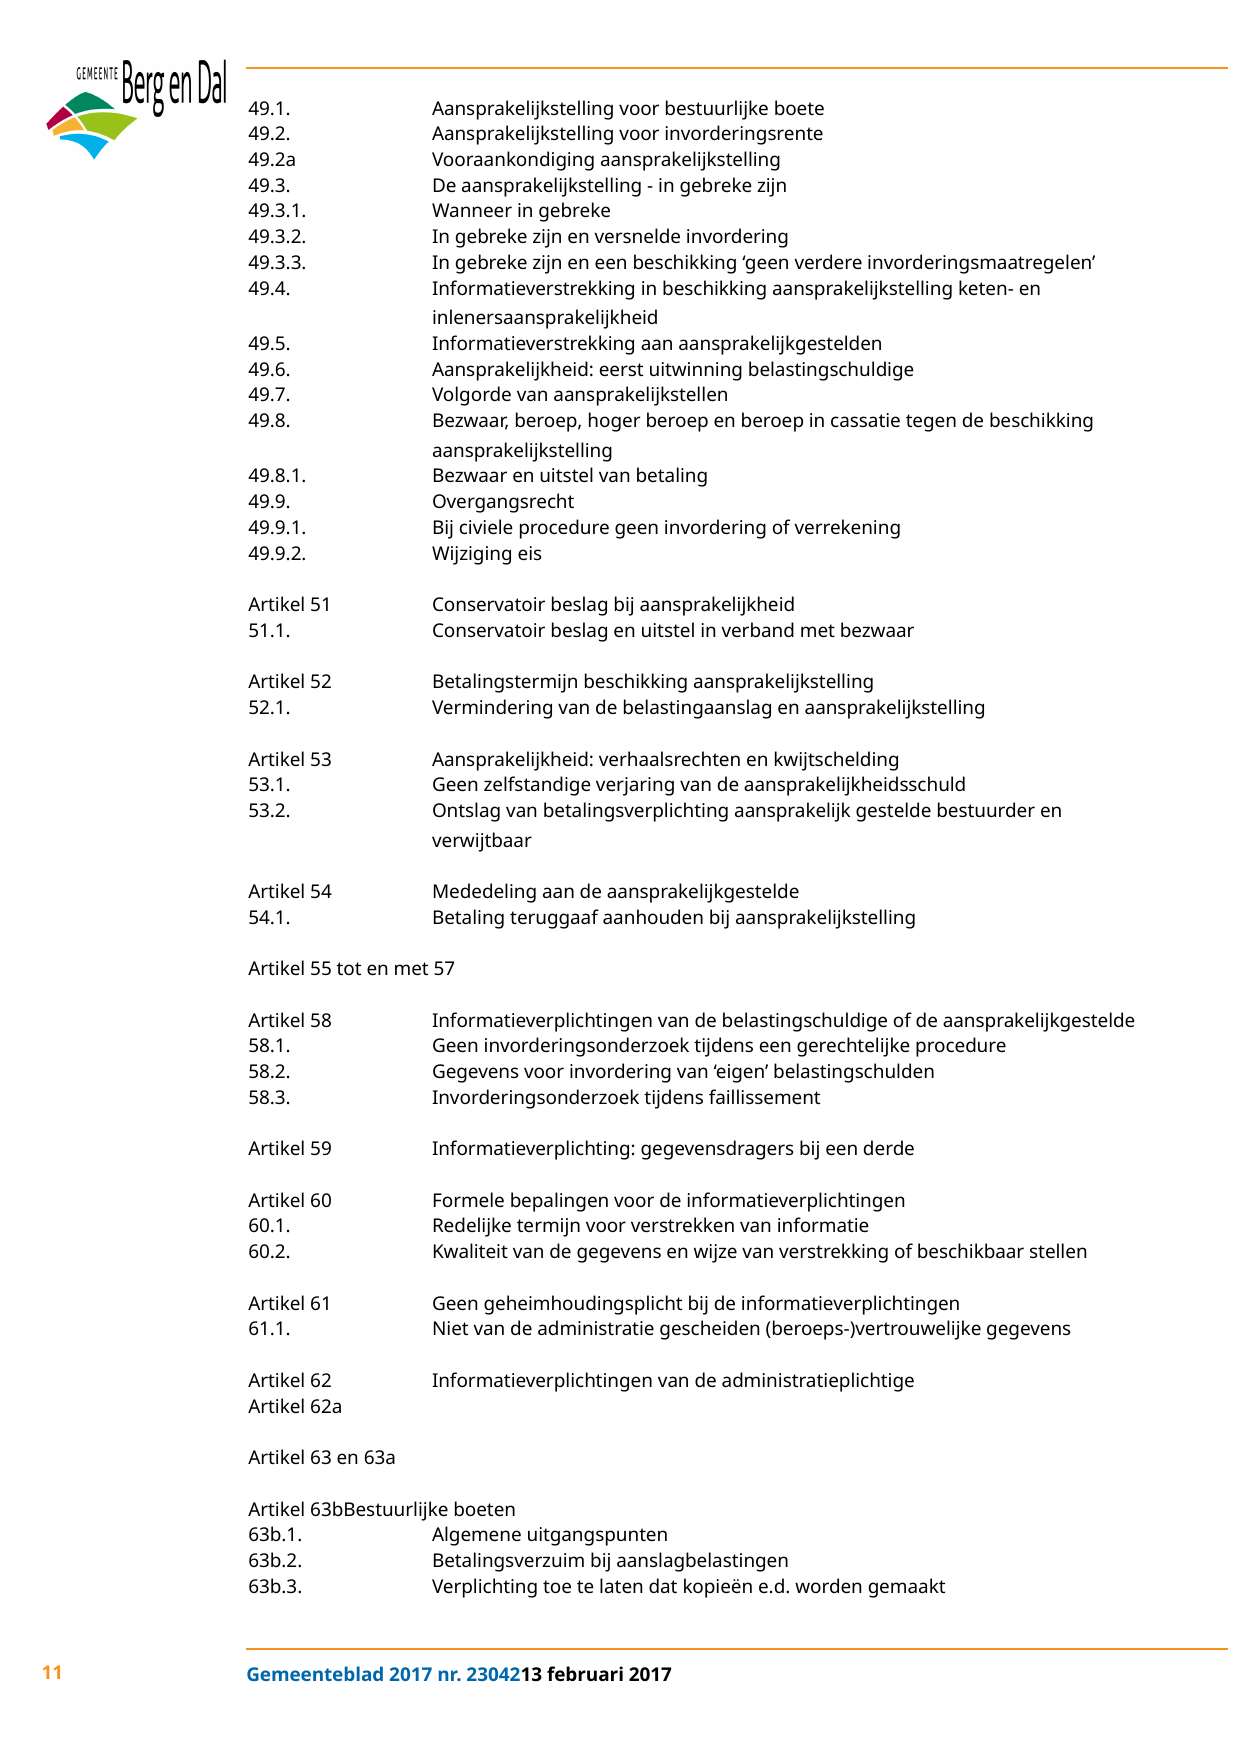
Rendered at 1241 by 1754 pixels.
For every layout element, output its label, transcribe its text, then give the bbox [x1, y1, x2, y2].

table_cell Wanneer in gebreke [432, 198, 1152, 223]
table_cell Artikel 63 en 63a [248, 1444, 1152, 1470]
table_cell Vermindering van de belastingaanslag en aansprakelijkstelling [432, 694, 1152, 720]
table_cell 52.1. [248, 694, 432, 720]
table_cell Bij civiele procedure geen invordering of verrekening [432, 514, 1152, 540]
table_cell Artikel 51 [248, 591, 432, 617]
table_cell Betalingstermijn beschikking aansprakelijkstelling [432, 669, 1152, 694]
table_cell 49.9. [248, 489, 432, 514]
table_cell In gebreke zijn en versnelde invordering [432, 224, 1152, 249]
table_cell Gegevens voor invordering van ‘eigen’ belastingschulden [432, 1058, 1152, 1084]
table_cell 49.3.2. [248, 224, 432, 249]
table_cell Aansprakelijkstelling voor bestuurlijke boete [432, 95, 1152, 121]
table_cell [248, 981, 1152, 1007]
table_cell Artikel 63bBestuurlijke boeten [248, 1496, 1152, 1521]
table_cell Artikel 58 [248, 1007, 432, 1033]
table_cell Artikel 54 [248, 878, 432, 904]
table_cell Algemene uitgangspunten [432, 1521, 1152, 1547]
table_cell Artikel 61 [248, 1290, 432, 1316]
table_cell 49.4. [248, 275, 432, 330]
table_cell 61.1. [248, 1316, 432, 1341]
table_cell Conservatoir beslag bij aansprakelijkheid [432, 591, 1152, 617]
table_cell Artikel 55 tot en met 57 [248, 955, 1152, 981]
table_cell Bezwaar, beroep, hoger beroep en beroep in cassatie tegen de beschikking aansprakelijkstelling [432, 408, 1152, 463]
table_cell Geen invorderingsonderzoek tijdens een gerechtelijke procedure [432, 1033, 1152, 1058]
table_cell Verplichting toe te laten dat kopieën e.d. worden gemaakt [432, 1573, 1152, 1599]
table_cell 51.1. [248, 617, 432, 643]
table_cell [248, 1161, 1152, 1187]
table_cell Aansprakelijkheid: verhaalsrechten en kwijtschelding [432, 746, 1152, 771]
table_cell 49.8. [248, 408, 432, 463]
table_cell [248, 853, 1152, 878]
table_cell Overgangsrecht [432, 489, 1152, 514]
table_cell Invorderingsonderzoek tijdens faillissement [432, 1084, 1152, 1110]
table_cell In gebreke zijn en een beschikking ‘geen verdere invorderingsmaatregelen’ [432, 249, 1152, 275]
table_cell 58.1. [248, 1033, 432, 1058]
table_cell 49.9.2. [248, 540, 432, 566]
table_cell Geen geheimhoudingsplicht bij de informatieverplichtingen [432, 1290, 1152, 1316]
table_cell Aansprakelijkheid: eerst uitwinning belastingschuldige [432, 356, 1152, 382]
table_cell [248, 566, 1152, 591]
table_cell Informatieverplichtingen van de administratieplichtige [432, 1367, 1152, 1393]
table_cell 54.1. [248, 904, 432, 930]
table_cell [248, 930, 1152, 955]
table_cell Artikel 53 [248, 746, 432, 771]
table_cell Informatieverstrekking in beschikking aansprakelijkstelling keten- en inlenersaansprakelijkheid [432, 275, 1152, 330]
table_cell 58.2. [248, 1058, 432, 1084]
table_cell 63b.1. [248, 1521, 432, 1547]
table_cell Artikel 62 [248, 1367, 432, 1393]
table_cell Bezwaar en uitstel van betaling [432, 463, 1152, 488]
table_cell 63b.3. [248, 1573, 432, 1599]
table_cell 49.6. [248, 356, 432, 382]
table_cell Betaling teruggaaf aanhouden bij aansprakelijkstelling [432, 904, 1152, 930]
table_cell Conservatoir beslag en uitstel in verband met bezwaar [432, 617, 1152, 643]
table_cell 60.2. [248, 1239, 432, 1264]
table_cell Formele bepalingen voor de informatieverplichtingen [432, 1187, 1152, 1213]
table_cell [248, 1419, 1152, 1444]
table_cell Aansprakelijkstelling voor invorderingsrente [432, 121, 1152, 146]
table_cell Kwaliteit van de gegevens en wijze van verstrekking of beschikbaar stellen [432, 1239, 1152, 1264]
table_cell 49.2. [248, 121, 432, 146]
table_cell 58.3. [248, 1084, 432, 1110]
table_cell 49.3.3. [248, 249, 432, 275]
table_cell De aansprakelijkstelling - in gebreke zijn [432, 172, 1152, 198]
table_cell Artikel 62a [248, 1393, 1152, 1418]
table_cell Artikel 60 [248, 1187, 432, 1213]
table_cell Geen zelfstandige verjaring van de aansprakelijkheidsschuld [432, 771, 1152, 797]
table_cell 53.1. [248, 771, 432, 797]
table_cell Wijziging eis [432, 540, 1152, 566]
table_cell 49.3.1. [248, 198, 432, 223]
table_cell Informatieverplichting: gegevensdragers bij een derde [432, 1136, 1152, 1161]
table_cell Niet van de administratie gescheiden (beroeps-)vertrouwelijke gegevens [432, 1316, 1152, 1341]
table_cell 60.1. [248, 1213, 432, 1238]
table_cell Informatieverstrekking aan aansprakelijkgestelden [432, 330, 1152, 356]
table_cell [248, 1470, 1152, 1496]
table_cell [248, 1110, 1152, 1136]
table_cell [248, 720, 1152, 746]
table_cell 49.1. [248, 95, 432, 121]
table_cell 53.2. [248, 797, 432, 852]
table_cell 49.7. [248, 382, 432, 407]
table_cell Ontslag van betalingsverplichting aansprakelijk gestelde bestuurder en verwijtbaar [432, 797, 1152, 852]
table_cell Betalingsverzuim bij aanslagbelastingen [432, 1547, 1152, 1573]
table_cell [248, 1341, 1152, 1367]
picture [41, 47, 231, 172]
table_cell Redelijke termijn voor verstrekken van informatie [432, 1213, 1152, 1238]
table_cell 63b.2. [248, 1547, 432, 1573]
table_cell Vooraankondiging aansprakelijkstelling [432, 146, 1152, 172]
table_cell 49.5. [248, 330, 432, 356]
table_cell 49.3. [248, 172, 432, 198]
table_cell [248, 643, 1152, 668]
table_cell Informatieverplichtingen van de belastingschuldige of de aansprakelijkgestelde [432, 1007, 1152, 1033]
table_cell Mededeling aan de aansprakelijkgestelde [432, 878, 1152, 904]
table_cell 49.8.1. [248, 463, 432, 488]
table_cell 49.9.1. [248, 514, 432, 540]
table_cell Volgorde van aansprakelijkstellen [432, 382, 1152, 407]
table_cell Artikel 59 [248, 1136, 432, 1161]
table_cell Artikel 52 [248, 669, 432, 694]
table_cell 49.2a [248, 146, 432, 172]
table_cell [248, 1264, 1152, 1290]
